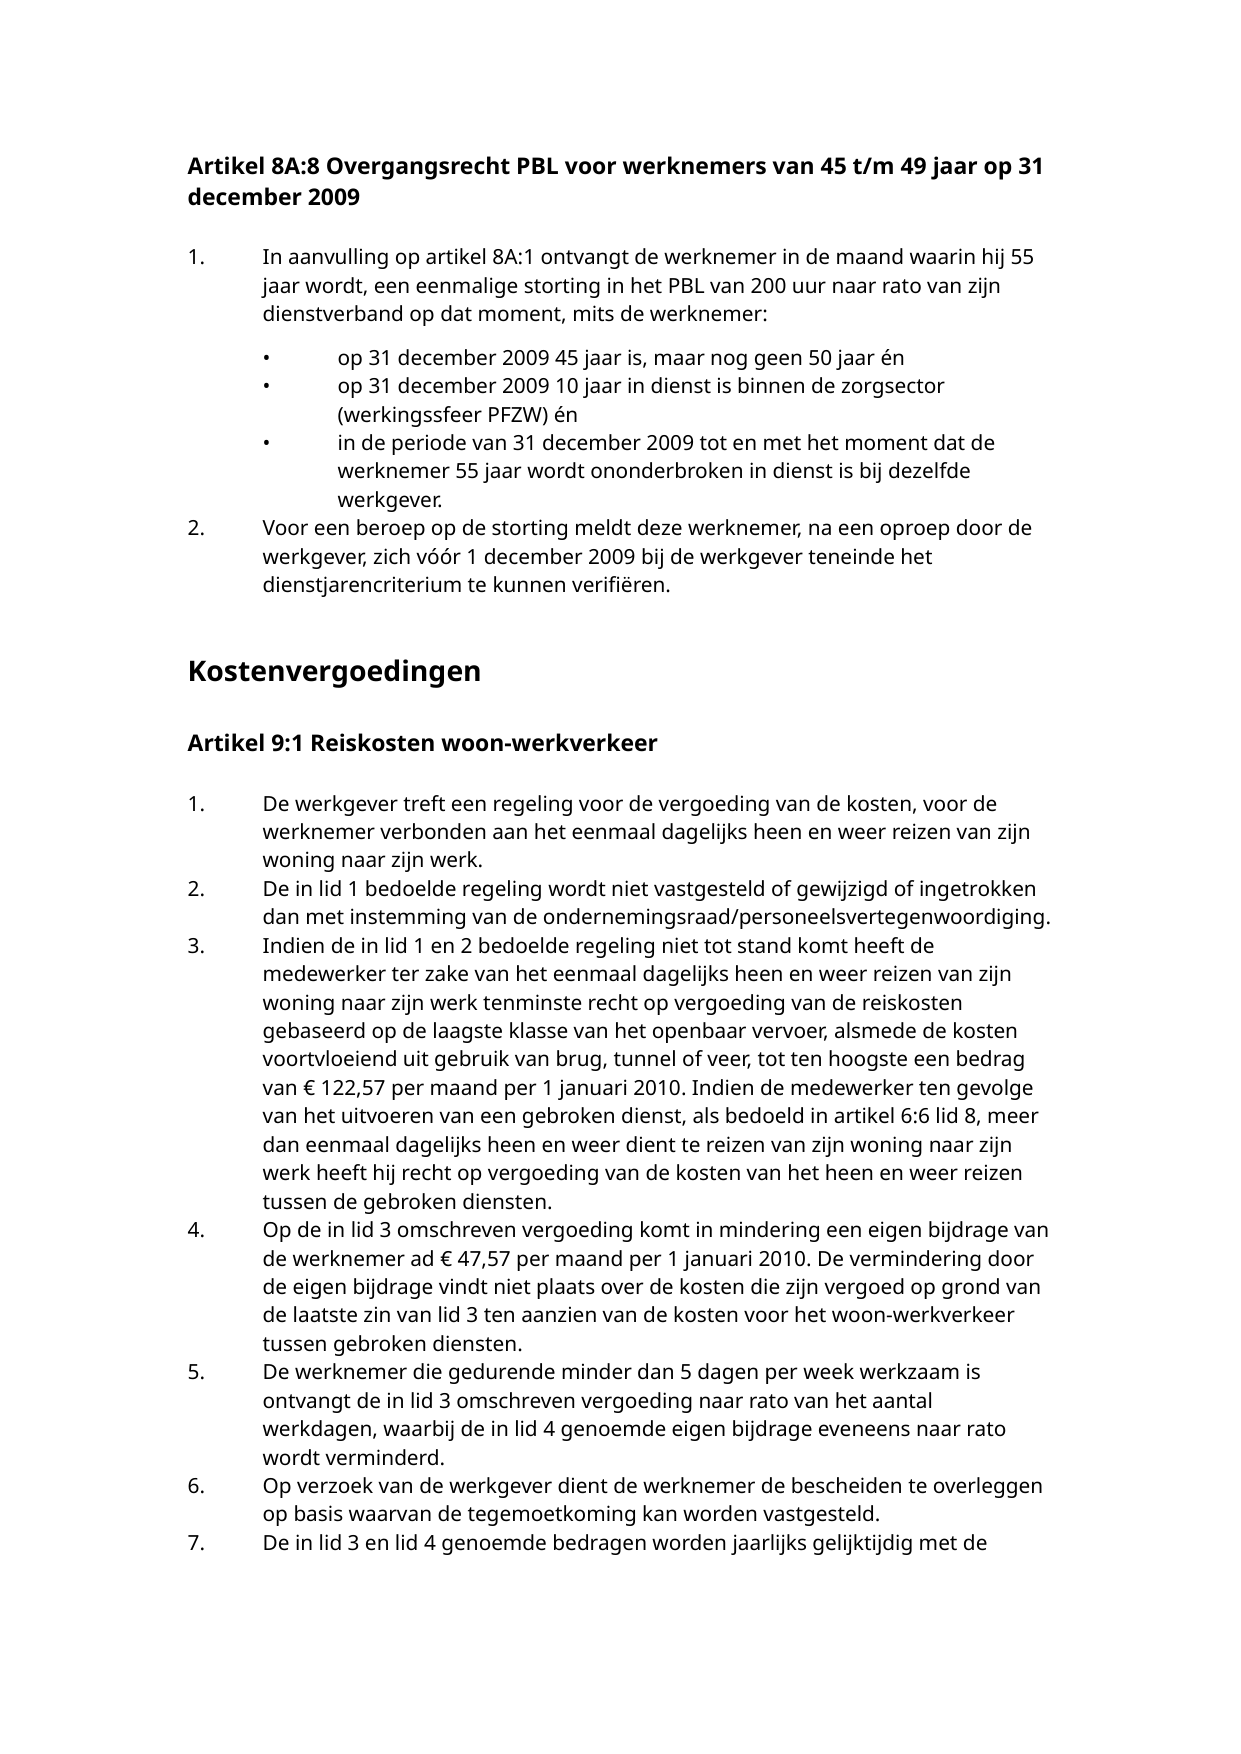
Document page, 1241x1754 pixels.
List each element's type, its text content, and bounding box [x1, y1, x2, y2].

list De werknemer die gedurende minder dan 5 dagen per week werkzaam is ontvangt de in lid 3 omschreven vergoeding naar rato van het aantal werkdagen, waarbij de in lid 4 genoemde eigen bijdrage eveneens naar rato wordt verminderd. [187, 1357, 1053, 1471]
list Voor een beroep op de storting meldt deze werknemer, na een oproep door de werkgever, zich vóór 1 december 2009 bij de werkgever teneinde het dienstjarencriterium te kunnen verifiëren. [187, 513, 1053, 599]
list op 31 december 2009 10 jaar in dienst is binnen de zorgsector (werkingssfeer PFZW) én [262, 371, 1053, 428]
subtitle Artikel 9:1 Reiskosten woon-werkverkeer [187, 727, 1053, 759]
subtitle Artikel 8A:8 Overgangsrecht PBL voor werknemers van 45 t/m 49 jaar op 31 december 2009 [187, 150, 1053, 212]
list Indien de in lid 1 en 2 bedoelde regeling niet tot stand komt heeft de medewerker ter zake van het eenmaal dagelijks heen en weer reizen van zijn woning naar zijn werk tenminste recht op vergoeding van de reiskosten gebaseerd op de laagste klasse van het openbaar vervoer, alsmede de kosten voortvloeiend uit gebruik van brug, tunnel of veer, tot ten hoogste een bedrag van € 122,57 per maand per 1 januari 2010. Indien de medewerker ten gevolge van het uitvoeren van een gebroken dienst, als bedoeld in artikel 6:6 lid 8, meer dan eenmaal dagelijks heen en weer dient te reizen van zijn woning naar zijn werk heeft hij recht op vergoeding van de kosten van het heen en weer reizen tussen de gebroken diensten. [187, 931, 1053, 1215]
list In aanvulling op artikel 8A:1 ontvangt de werknemer in de maand waarin hij 55 jaar wordt, een eenmalige storting in het PBL van 200 uur naar rato van zijn dienstverband op dat moment, mits de werknemer: [187, 242, 1053, 328]
list De in lid 3 en lid 4 genoemde bedragen worden jaarlijks gelijktijdig met de [187, 1528, 1053, 1556]
list De in lid 1 bedoelde regeling wordt niet vastgesteld of gewijzigd of ingetrokken dan met instemming van de ondernemingsraad/personeelsvertegenwoordiging. [187, 874, 1053, 931]
list Op de in lid 3 omschreven vergoeding komt in mindering een eigen bijdrage van de werknemer ad € 47,57 per maand per 1 januari 2010. De vermindering door de eigen bijdrage vindt niet plaats over de kosten die zijn vergoed op grond van de laatste zin van lid 3 ten aanzien van de kosten voor het woon-werkverkeer tussen gebroken diensten. [187, 1215, 1053, 1357]
list Op verzoek van de werkgever dient de werknemer de bescheiden te overleggen op basis waarvan de tegemoetkoming kan worden vastgesteld. [187, 1471, 1053, 1528]
list in de periode van 31 december 2009 tot en met het moment dat de werknemer 55 jaar wordt ononderbroken in dienst is bij dezelfde werkgever. [262, 428, 1053, 513]
subtitle Kostenvergoedingen [187, 651, 1053, 690]
list De werkgever treft een regeling voor de vergoeding van de kosten, voor de werknemer verbonden aan het eenmaal dagelijks heen en weer reizen van zijn woning naar zijn werk. [187, 789, 1053, 874]
list op 31 december 2009 45 jaar is, maar nog geen 50 jaar én [262, 343, 1053, 371]
